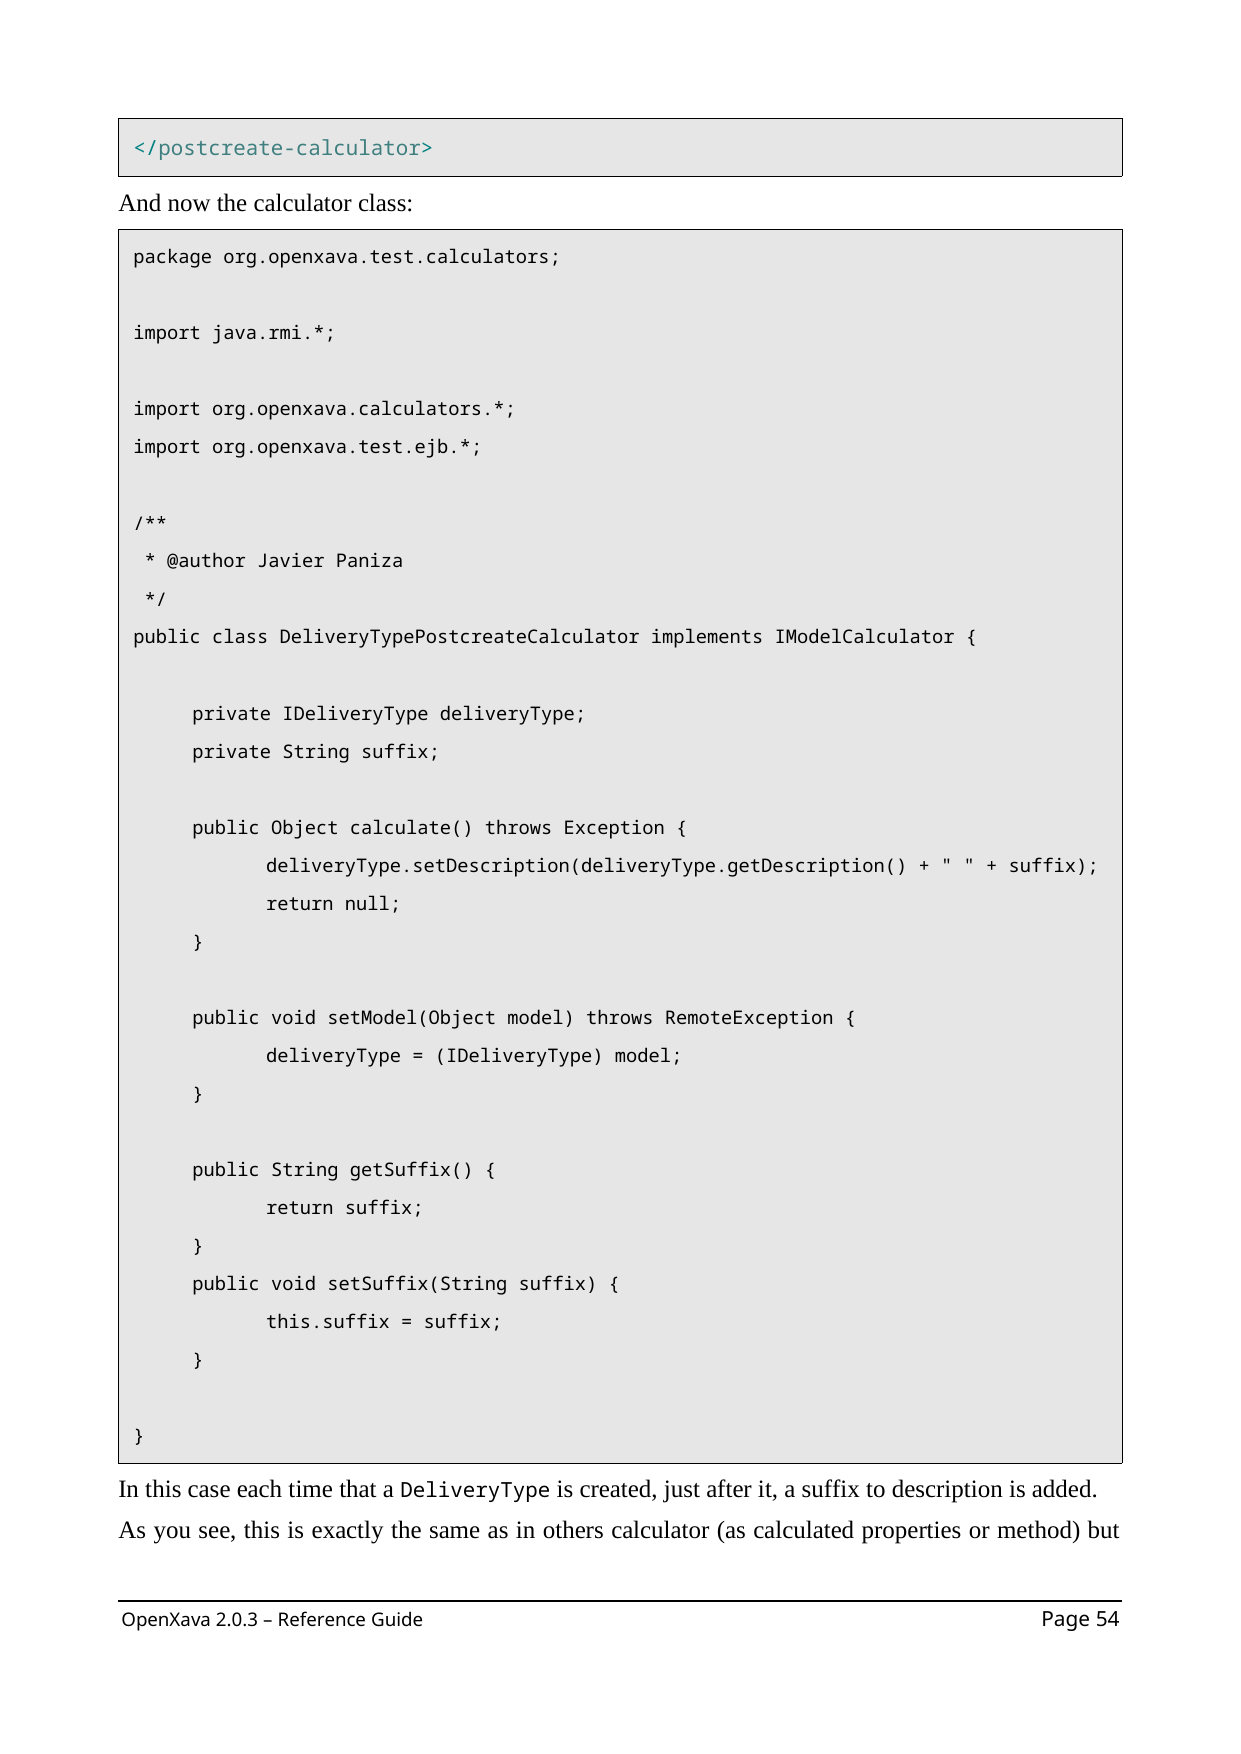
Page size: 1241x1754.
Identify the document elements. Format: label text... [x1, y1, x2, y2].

text } [119, 1065, 1122, 1103]
text return suffix; [119, 1179, 1122, 1217]
text import org.openxava.calculators.*; [119, 381, 1122, 419]
text deliveryType.setDescription(deliveryType.getDescription() + " " + suffix); [119, 837, 1122, 875]
text In this case each time that a DeliveryType is created, just after it, a suffix to description is added. [118, 1475, 1122, 1503]
text } [119, 1217, 1122, 1255]
text public void setSuffix(String suffix) { [119, 1255, 1122, 1293]
text private String suffix; [119, 723, 1122, 761]
text public Object calculate() throws Exception { [119, 799, 1122, 837]
text public String getSuffix() { [119, 1141, 1122, 1179]
text import org.openxava.test.ejb.*; [119, 419, 1122, 457]
text public class DeliveryTypePostcreateCalculator implements IModelCalculator { [119, 609, 1122, 647]
text this.suffix = suffix; [119, 1293, 1122, 1331]
text return null; [119, 875, 1122, 913]
text } [119, 1331, 1122, 1369]
text As you see, this is exactly the same as in others calculator (as calculated properties or method) but [118, 1516, 1122, 1544]
text public void setModel(Object model) throws RemoteException { [119, 989, 1122, 1027]
text And now the calculator class: [118, 189, 1122, 216]
text * @author Javier Paniza [119, 533, 1122, 571]
text package org.openxava.test.calculators; [119, 230, 1122, 267]
text </postcreate-calculator> [119, 119, 1122, 176]
text /** [119, 495, 1122, 533]
text } [119, 1407, 1122, 1463]
text } [119, 913, 1122, 951]
text */ [119, 571, 1122, 609]
text deliveryType = (IDeliveryType) model; [119, 1027, 1122, 1065]
text import java.rmi.*; [119, 305, 1122, 343]
text private IDeliveryType deliveryType; [119, 685, 1122, 723]
